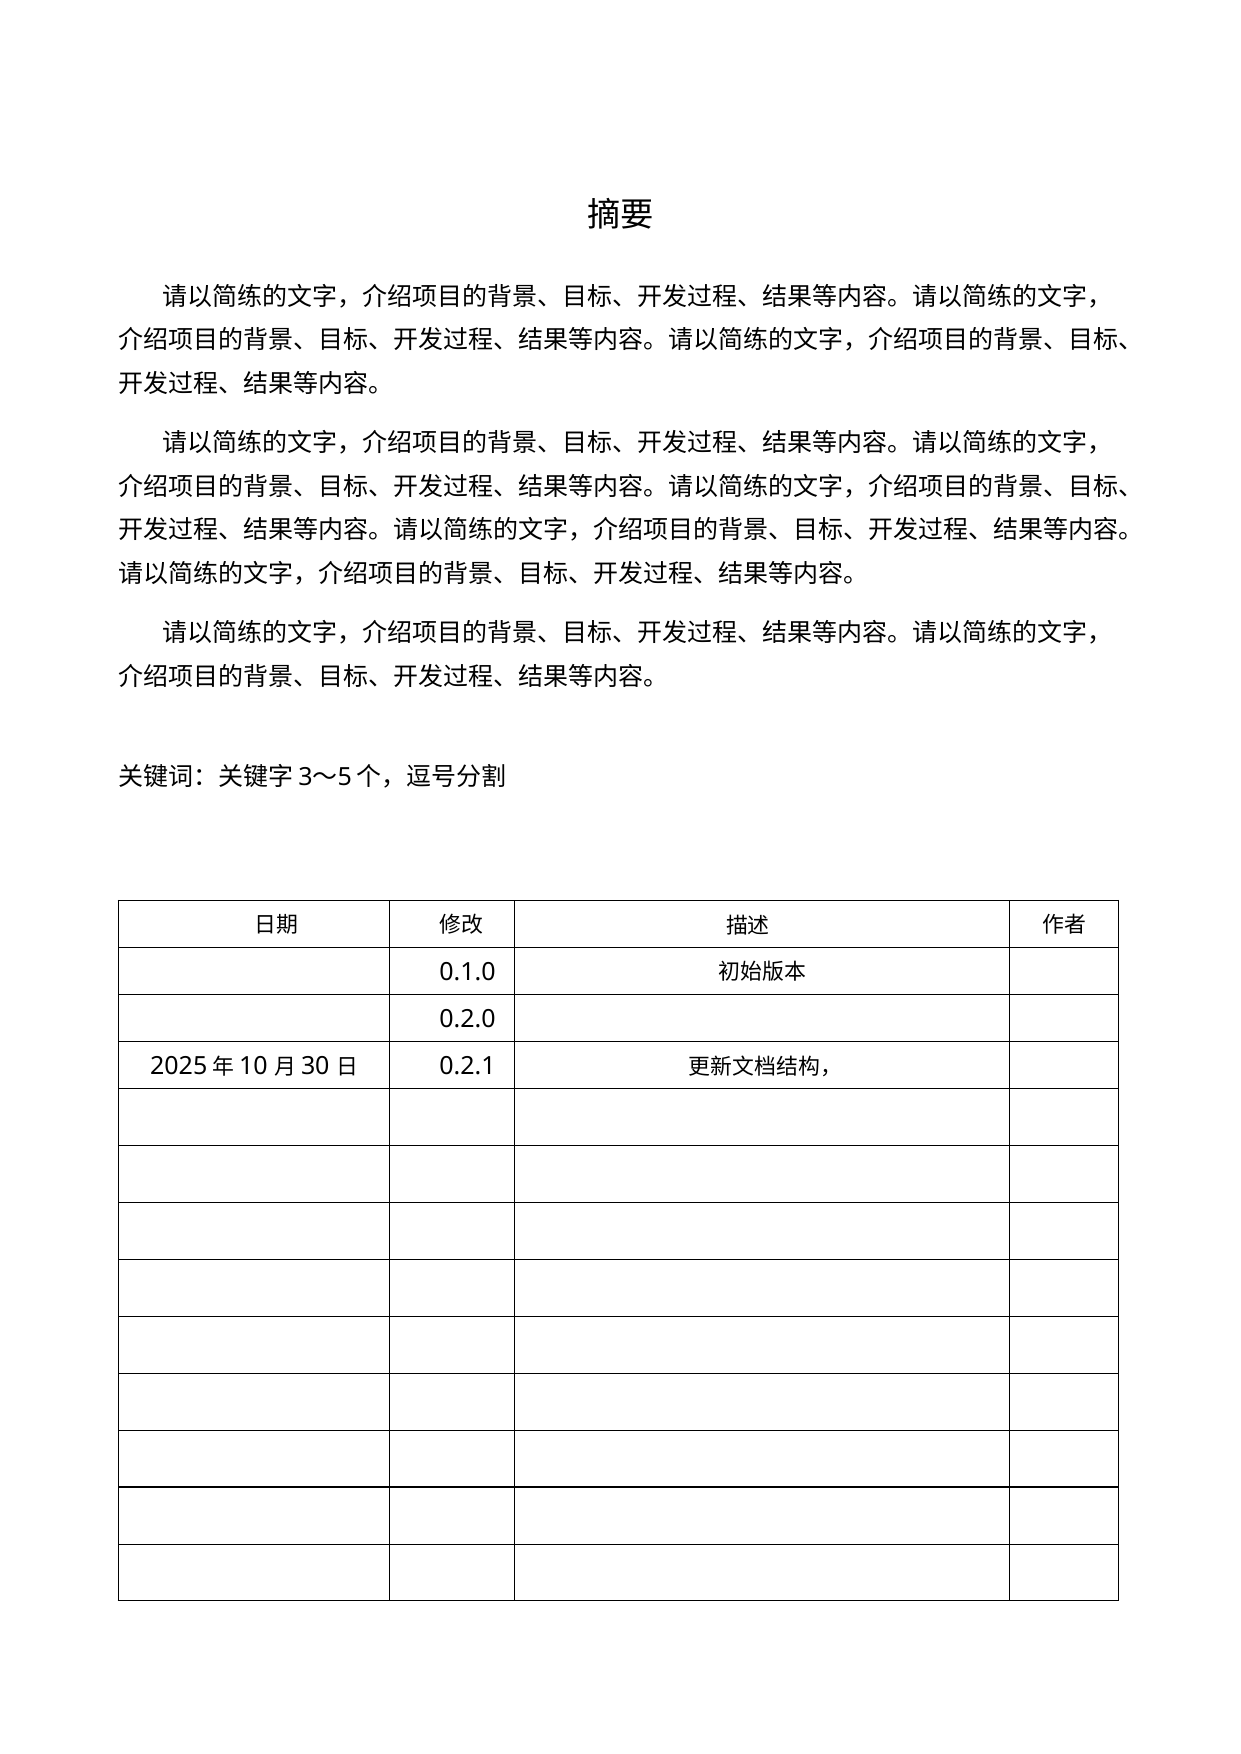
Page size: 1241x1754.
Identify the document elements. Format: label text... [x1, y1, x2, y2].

table_cell [119, 1488, 389, 1543]
table_cell [515, 1146, 1009, 1202]
subtitle 摘要 [118, 188, 1122, 236]
table_header 描述 [515, 901, 1009, 947]
table_cell [515, 1260, 1009, 1316]
table_cell 0.2.0 [390, 995, 514, 1041]
text 请以简练的文字，介绍项目的背景、目标、开发过程、结果等内容。请以简练的文字，介绍项目的背景、目标、开发过程、结果等内容。请以简练的文字，介绍项目的背景、目标、开发过程、结果等内容。 [118, 276, 1122, 399]
table_header 日期 [119, 901, 389, 947]
table_cell [119, 1317, 389, 1372]
table_cell 0.2.1 [390, 1042, 514, 1088]
table_cell [119, 1146, 389, 1202]
table_cell [515, 1488, 1009, 1543]
text 请以简练的文字，介绍项目的背景、目标、开发过程、结果等内容。请以简练的文字，介绍项目的背景、目标、开发过程、结果等内容。 [118, 613, 1122, 692]
table_cell [1010, 1545, 1118, 1600]
table_cell 2025年 10 月 30 日 [119, 1042, 389, 1088]
table_cell 初始版本 [515, 948, 1009, 994]
table_cell [1010, 1203, 1118, 1258]
table_cell [119, 995, 389, 1041]
table_cell [390, 1545, 514, 1600]
table_cell [1010, 1146, 1118, 1202]
table_cell [1010, 1488, 1118, 1543]
text 请以简练的文字，介绍项目的背景、目标、开发过程、结果等内容。请以简练的文字，介绍项目的背景、目标、开发过程、结果等内容。请以简练的文字，介绍项目的背景、目标、开发过程、结果等内容。请以简练的文字，介绍项目的背景、目标、开发过程、结果等内容。请以简练的文字，介绍项目的背景、目标、开发过程、结果等内容。 [118, 423, 1122, 589]
table_cell [1010, 1089, 1118, 1144]
table_header 修改 [390, 901, 514, 947]
table_cell [390, 1203, 514, 1258]
table_cell [1010, 995, 1118, 1041]
table_cell [515, 1374, 1009, 1429]
table_cell [1010, 1260, 1118, 1316]
table_cell [390, 1146, 514, 1202]
table_cell [515, 1203, 1009, 1258]
text 关键词：关键字3～5个，逗号分割 [118, 757, 1122, 793]
table_cell [515, 1545, 1009, 1600]
table_cell [1010, 1042, 1118, 1088]
table_cell [390, 1260, 514, 1316]
table_cell [515, 995, 1009, 1041]
table_cell [119, 1260, 389, 1316]
table_cell 更新文档结构， [515, 1042, 1009, 1088]
table_cell [515, 1089, 1009, 1144]
table_cell [119, 1203, 389, 1258]
table_header 作者 [1010, 901, 1118, 947]
table_cell [119, 1545, 389, 1600]
table_cell [119, 948, 389, 994]
table_cell [390, 1488, 514, 1543]
table_cell [1010, 1374, 1118, 1429]
table_cell [515, 1431, 1009, 1486]
table_cell [390, 1317, 514, 1372]
table_cell [390, 1089, 514, 1144]
table_cell [390, 1374, 514, 1429]
table_cell [1010, 1317, 1118, 1372]
table_cell [390, 1431, 514, 1486]
table_cell [1010, 948, 1118, 994]
table_cell 0.1.0 [390, 948, 514, 994]
table_cell [515, 1317, 1009, 1372]
table_cell [119, 1431, 389, 1486]
table_cell [119, 1374, 389, 1429]
table_cell [1010, 1431, 1118, 1486]
table_cell [119, 1089, 389, 1144]
